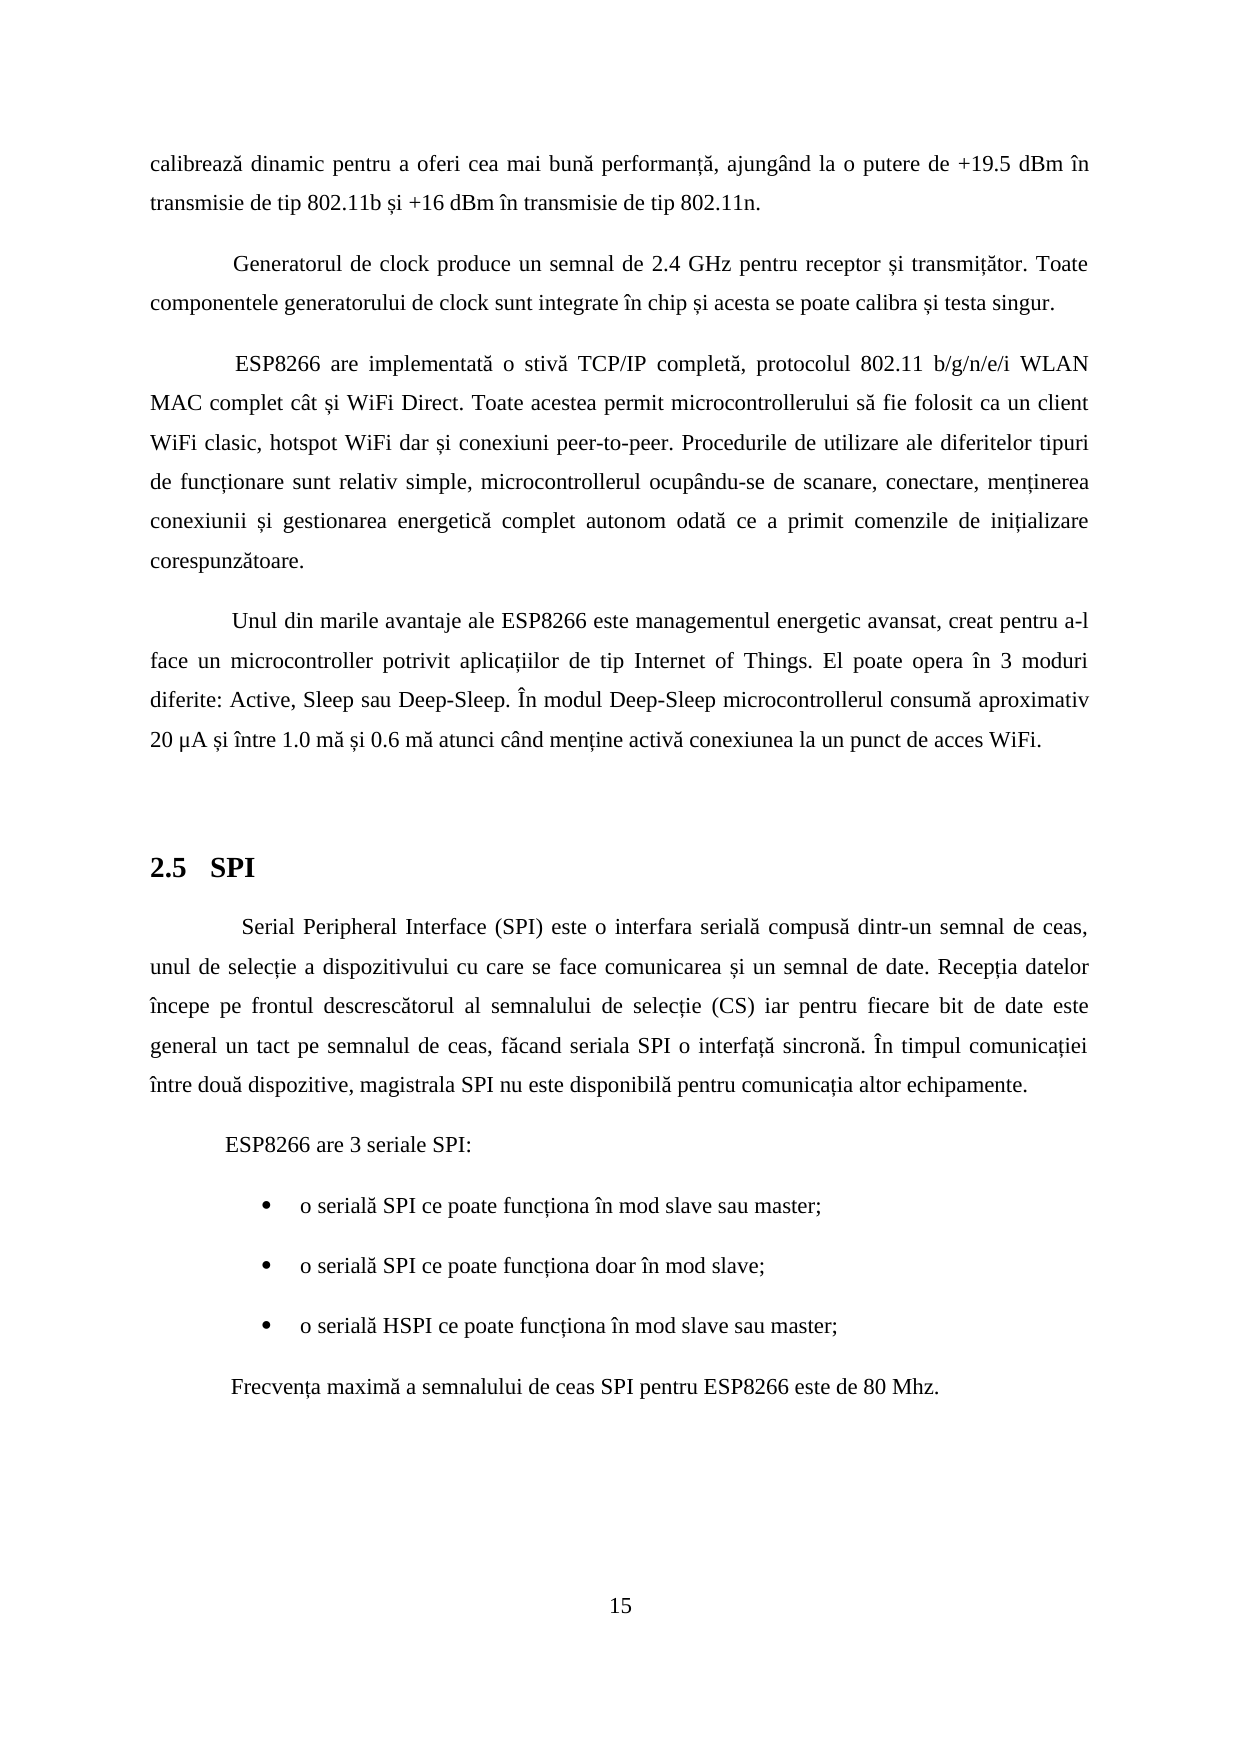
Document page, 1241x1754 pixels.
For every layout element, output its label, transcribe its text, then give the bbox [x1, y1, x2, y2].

list o serială HSPI ce poate funcționa în mod slave sau master; [262, 1312, 1091, 1339]
list o serială SPI ce poate funcționa în mod slave sau master; [262, 1192, 1091, 1218]
text ESP8266 are 3 seriale SPI: [150, 1132, 1091, 1158]
text Generatorul de clock produce un semnal de 2.4 GHz pentru receptor și transmițător. Toate componentele generatorului de clock sunt integrate în chip și acesta se poate calibra și testa singur. [150, 250, 1091, 316]
text calibrează dinamic pentru a oferi cea mai bună performanță, ajungând la o putere de +19.5 dBm în transmisie de tip 802.11b și +16 dBm în transmisie de tip 802.11n. [150, 150, 1091, 216]
text Unul din marile avantaje ale ESP8266 este managementul energetic avansat, creat pentru a-l face un microcontroller potrivit aplicațiilor de tip Internet of Things. El poate opera în 3 moduri diferite: Active, Sleep sau Deep-Sleep. În modul Deep-Sleep microcontrollerul consumă aproximativ 20 μA și între 1.0 mă și 0.6 mă atunci când menține activă conexiunea la un punct de acces WiFi. [150, 607, 1091, 752]
list o serială SPI ce poate funcționa doar în mod slave; [262, 1252, 1091, 1278]
text ESP8266 are implementată o stivă TCP/IP completă, protocolul 802.11 b/g/n/e/i WLAN MAC complet cât și WiFi Direct. Toate acestea permit microcontrollerului să fie folosit ca un client WiFi clasic, hotspot WiFi dar și conexiuni peer-to-peer. Procedurile de utilizare ale diferitelor tipuri de funcționare sunt relativ simple, microcontrollerul ocupându-se de scanare, conectare, menținerea conexiunii și gestionarea energetică complet autonom odată ce a primit comenzile de inițializare corespunzătoare. [150, 349, 1091, 573]
text Frecvența maximă a semnalului de ceas SPI pentru ESP8266 este de 80 Mhz. [150, 1373, 1091, 1399]
subtitle SPI [150, 851, 1091, 884]
text Serial Peripheral Interface (SPI) este o interfara serială compusă dintr-un semnal de ceas, unul de selecție a dispozitivului cu care se face comunicarea și un semnal de date. Recepția datelor începe pe frontul descrescătorul al semnalului de selecție (CS) iar pentru fiecare bit de date este general un tact pe semnalul de ceas, făcand seriala SPI o interfață sincronă. În timpul comunicației între două dispozitive, magistrala SPI nu este disponibilă pentru comunicația altor echipamente. [150, 913, 1091, 1098]
